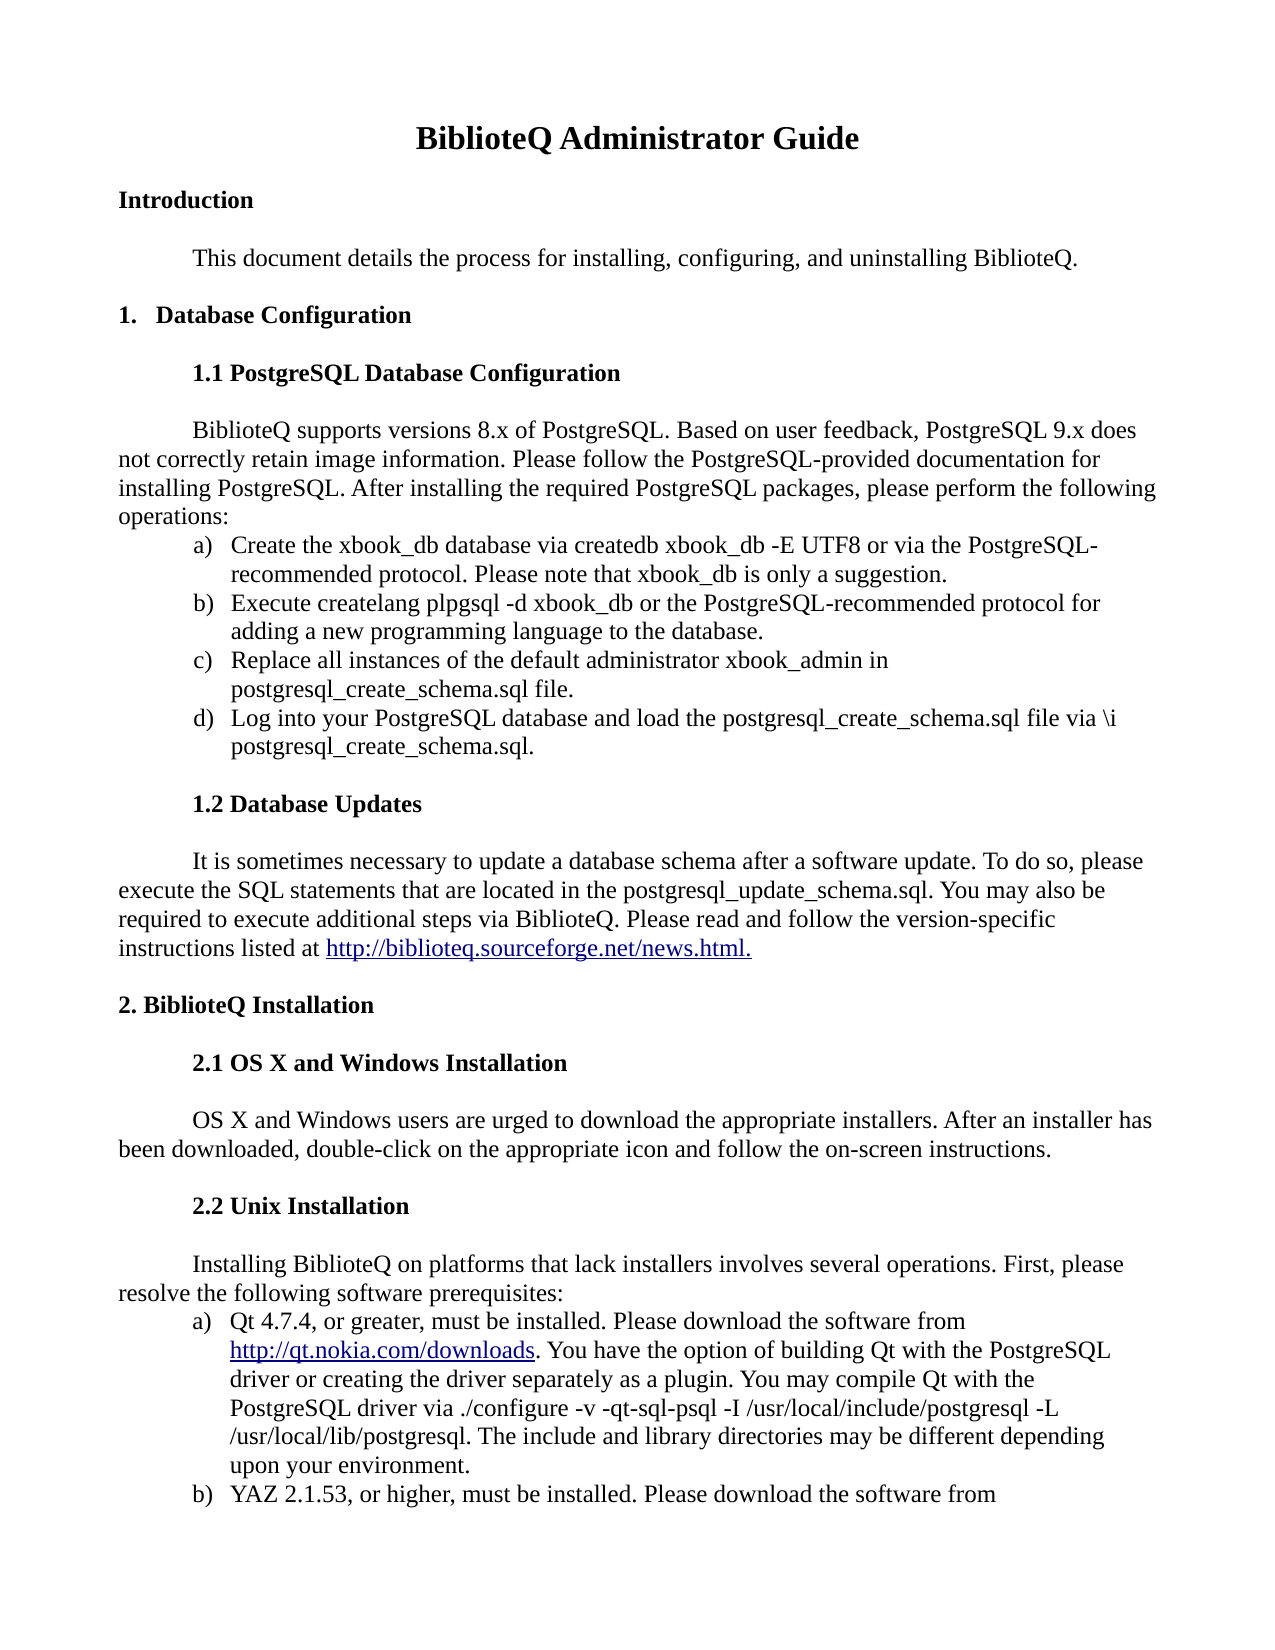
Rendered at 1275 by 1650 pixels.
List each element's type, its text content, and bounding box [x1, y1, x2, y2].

text 2.1 OS X and Windows Installation [118, 1048, 1157, 1076]
text 2. BiblioteQ Installation [118, 990, 1157, 1019]
list Replace all instances of the default administrator xbook_admin in postgresql_create_schema.sql file. [193, 645, 1157, 703]
text 1.2 Database Updates [118, 789, 1157, 818]
text BiblioteQ Administrator Guide [118, 118, 1157, 156]
text Introduction [118, 185, 1157, 214]
text BiblioteQ supports versions 8.x of PostgreSQL. Based on user feedback, PostgreSQL 9.x does not correctly retain image information. Please follow the PostgreSQL-provided documentation for installing PostgreSQL. After installing the required PostgreSQL packages, please perform the following operations: [118, 415, 1157, 530]
list Log into your PostgreSQL database and load the postgresql_create_schema.sql file via \i postgresql_create_schema.sql. [193, 703, 1157, 760]
text OS X and Windows users are urged to download the appropriate installers. After an installer has been downloaded, double-click on the appropriate icon and follow the on-screen instructions. [118, 1105, 1157, 1163]
text This document details the process for installing, configuring, and uninstalling BiblioteQ. [118, 243, 1157, 271]
text 2.2 Unix Installation [118, 1191, 1157, 1220]
list Execute createlang plpgsql -d xbook_db or the PostgreSQL-recommended protocol for adding a new programming language to the database. [193, 588, 1157, 645]
text 1.1 PostgreSQL Database Configuration [118, 358, 1157, 386]
text Installing BiblioteQ on platforms that lack installers involves several operations. First, please resolve the following software prerequisites: [118, 1249, 1157, 1306]
list YAZ 2.1.53, or higher, must be installed. Please download the software from [192, 1479, 1157, 1508]
text It is sometimes necessary to update a database schema after a software update. To do so, please execute the SQL statements that are located in the postgresql_update_schema.sql. You may also be required to execute additional steps via BiblioteQ. Please read and follow the version-specific instructions listed at http://biblioteq.sourceforge.net/news.html. [118, 846, 1157, 961]
list Database Configuration [118, 300, 1157, 329]
list Qt 4.7.4, or greater, must be installed. Please download the software from http://qt.nokia.com/downloads. You have the option of building Qt with the PostgreSQL driver or creating the driver separately as a plugin. You may compile Qt with the PostgreSQL driver via ./configure -v -qt-sql-psql -I /usr/local/include/postgresql -L /usr/local/lib/postgresql. The include and library directories may be different depending upon your environment. [192, 1306, 1157, 1479]
list Create the xbook_db database via createdb xbook_db -E UTF8 or via the PostgreSQL-recommended protocol. Please note that xbook_db is only a suggestion. [193, 530, 1157, 588]
